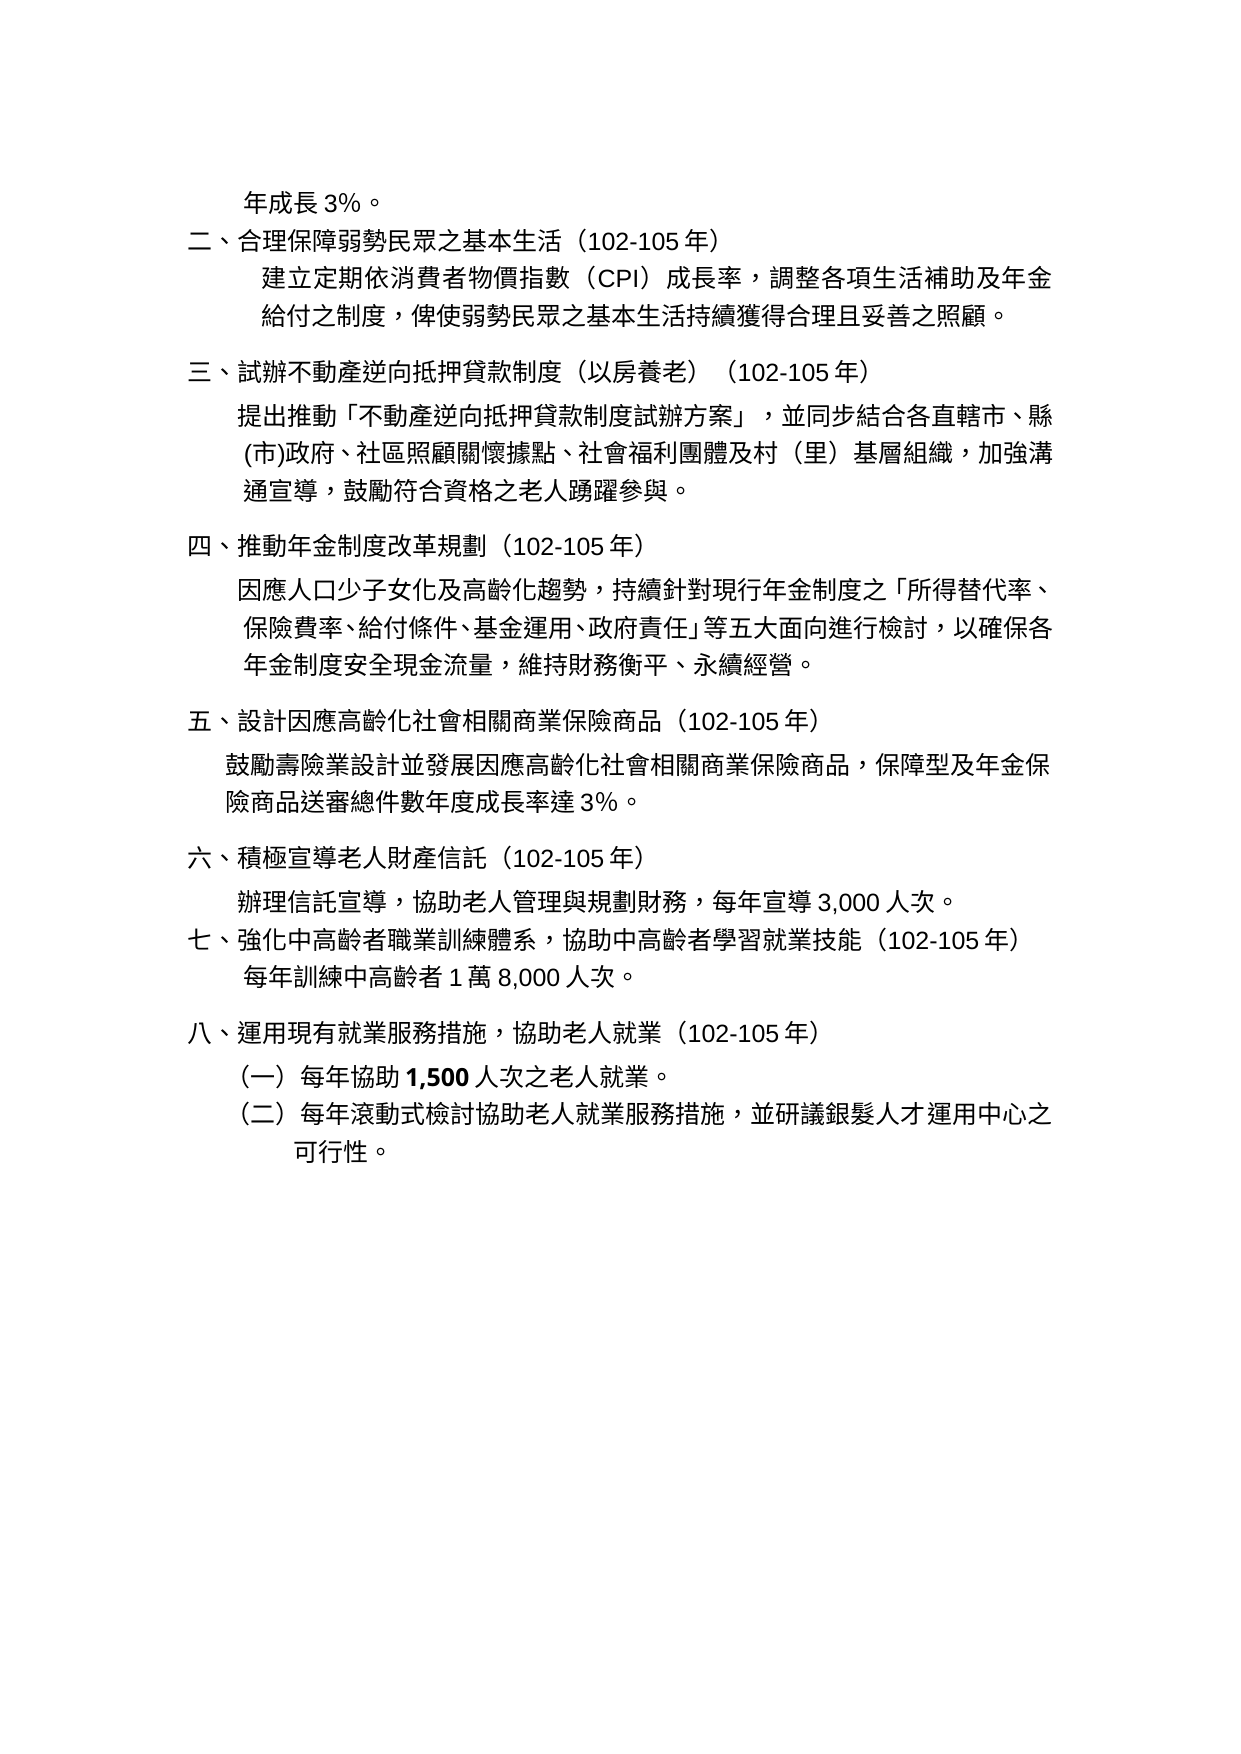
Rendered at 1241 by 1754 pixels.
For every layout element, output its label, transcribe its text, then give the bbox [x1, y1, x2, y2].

text 八、運用現有就業服務措施，協助老人就業（102-105年） [187, 1013, 1053, 1049]
text 四、推動年金制度改革規劃（102-105年） [187, 527, 1053, 563]
text 提出推動「不動產逆向抵押貸款制度試辦方案」，並同步結合各直轄市、縣(市)政府、社區照顧關懷據點、社會福利團體及村（里）基層組織，加強溝通宣導，鼓勵符合資格之老人踴躍參與。 [237, 395, 1053, 508]
text 三、試辦不動產逆向抵押貸款制度（以房養老）（102-105年） [187, 352, 1053, 388]
text （二）每年滾動式檢討協助老人就業服務措施，並研議銀髮人才運用中心之可行性。 [225, 1094, 1053, 1169]
text 六、積極宣導老人財產信託（102-105年） [187, 838, 1053, 875]
text 因應人口少子女化及高齡化趨勢，持續針對現行年金制度之「所得替代率、保險費率、給付條件、基金運用、政府責任」等五大面向進行檢討，以確保各年金制度安全現金流量，維持財務衡平、永續經營。 [237, 570, 1053, 683]
text 辦理信託宣導，協助老人管理與規劃財務，每年宣導3,000人次。 [237, 882, 1053, 919]
text 五、設計因應高齡化社會相關商業保險商品（102-105年） [187, 701, 1053, 738]
text 七、強化中高齡者職業訓練體系，協助中高齡者學習就業技能（102-105年） [187, 919, 1053, 957]
text 二、合理保障弱勢民眾之基本生活（102-105年） [187, 221, 1053, 258]
text 年成長3％。 [244, 183, 1053, 221]
text 鼓勵壽險業設計並發展因應高齡化社會相關商業保險商品，保障型及年金保險商品送審總件數年度成長率達3％。 [225, 745, 1053, 820]
text 建立定期依消費者物價指數（CPI）成長率，調整各項生活補助及年金給付之制度，俾使弱勢民眾之基本生活持續獲得合理且妥善之照顧。 [261, 258, 1053, 333]
text （一）每年協助1,500人次之老人就業。 [225, 1057, 1053, 1094]
text 每年訓練中高齡者1萬8,000人次。 [244, 957, 1053, 994]
